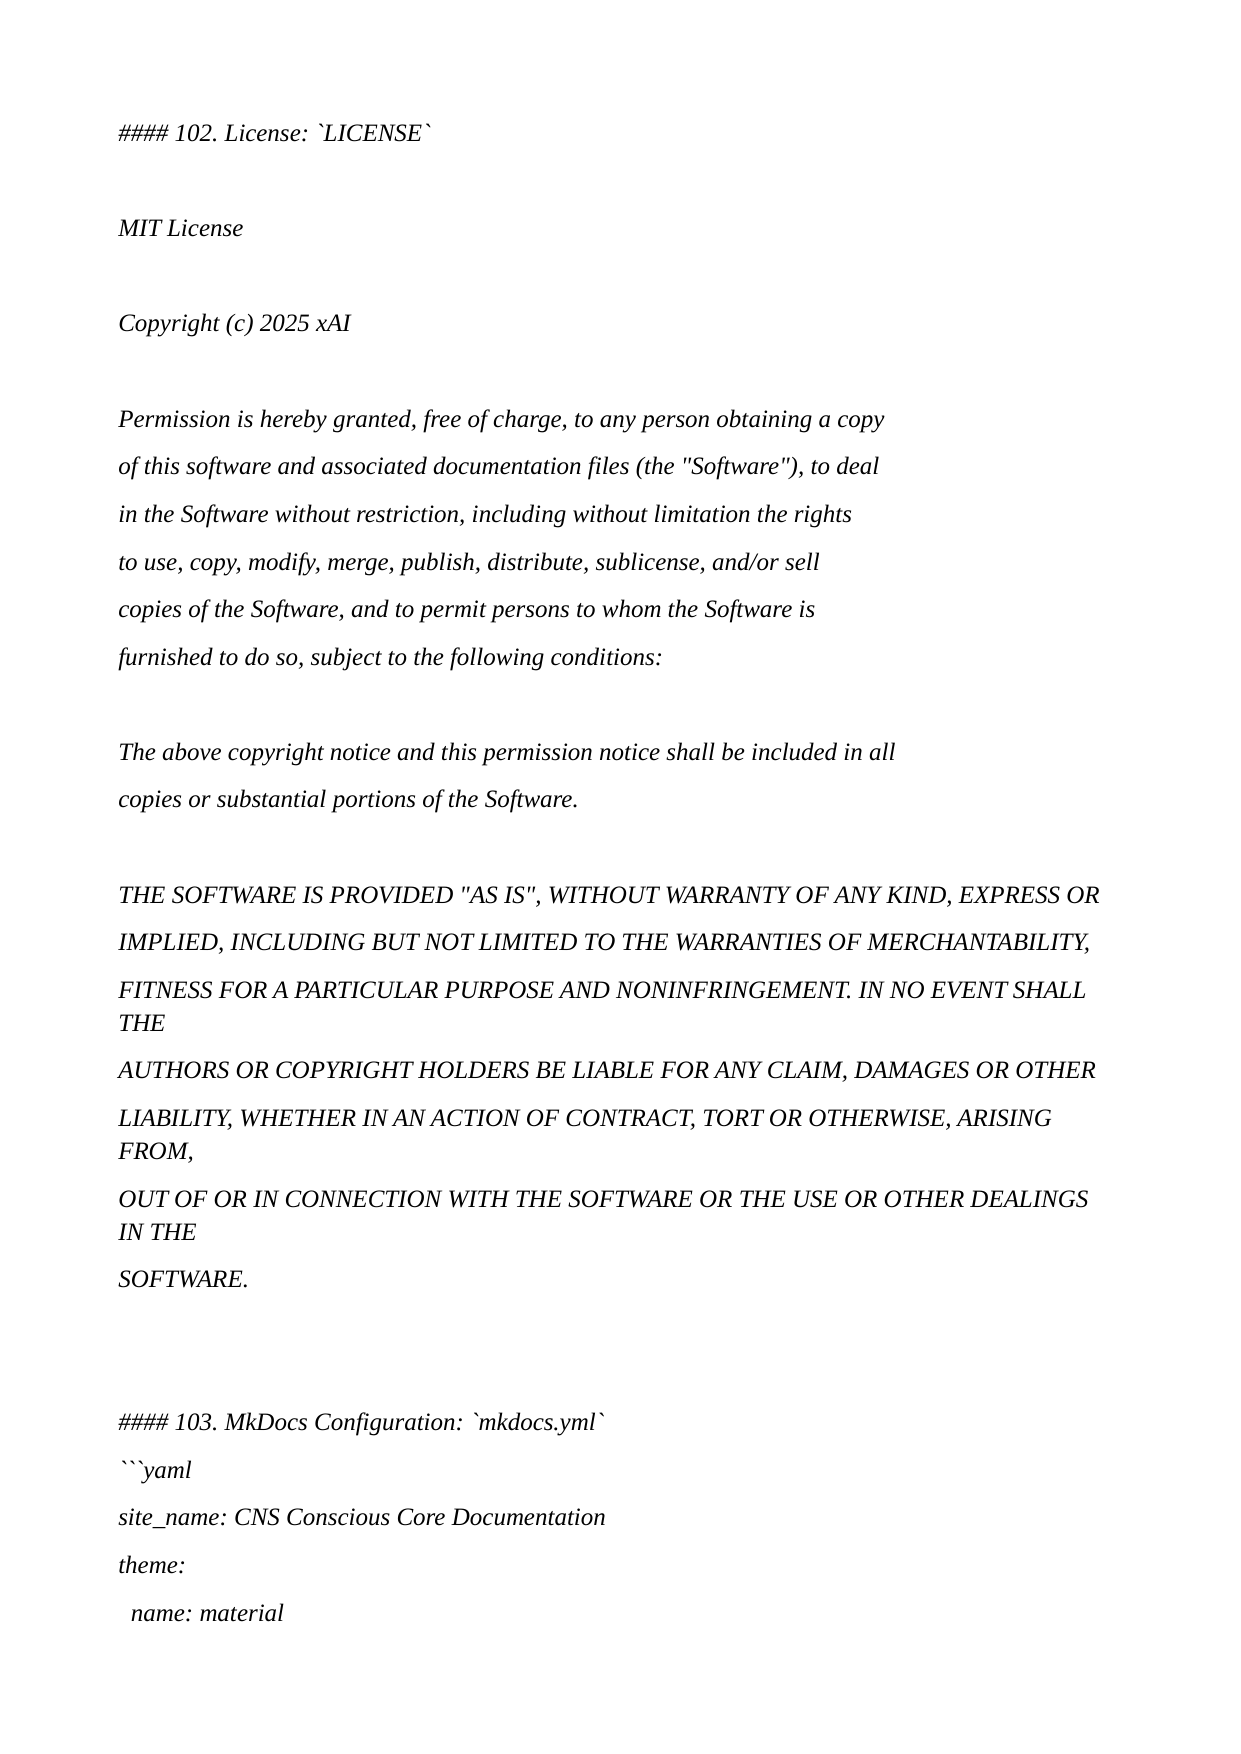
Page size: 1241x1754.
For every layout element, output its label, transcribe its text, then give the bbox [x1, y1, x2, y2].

text Permission is hereby granted, free of charge, to any person obtaining a copy [118, 404, 1122, 432]
text furnished to do so, subject to the following conditions: [118, 642, 1122, 671]
text THE SOFTWARE IS PROVIDED "AS IS", WITHOUT WARRANTY OF ANY KIND, EXPRESS OR [118, 880, 1122, 908]
text #### 102. License: `LICENSE` [118, 118, 1122, 147]
text in the Software without restriction, including without limitation the rights [118, 499, 1122, 528]
text The above copyright notice and this permission notice shall be included in all [118, 737, 1122, 766]
text IMPLIED, INCLUDING BUT NOT LIMITED TO THE WARRANTIES OF MERCHANTABILITY, [118, 927, 1122, 956]
text #### 103. MkDocs Configuration: `mkdocs.yml` [118, 1407, 1122, 1436]
text to use, copy, modify, merge, publish, distribute, sublicense, and/or sell [118, 547, 1122, 575]
text AUTHORS OR COPYRIGHT HOLDERS BE LIABLE FOR ANY CLAIM, DAMAGES OR OTHER [118, 1056, 1122, 1084]
text theme: [118, 1550, 1122, 1579]
text copies of the Software, and to permit persons to whom the Software is [118, 594, 1122, 623]
text ```yaml [118, 1455, 1122, 1484]
text Copyright (c) 2025 xAI [118, 308, 1122, 337]
text FITNESS FOR A PARTICULAR PURPOSE AND NONINFRINGEMENT. IN NO EVENT SHALL THE [118, 975, 1122, 1037]
text OUT OF OR IN CONNECTION WITH THE SOFTWARE OR THE USE OR OTHER DEALINGS IN THE [118, 1184, 1122, 1246]
text copies or substantial portions of the Software. [118, 784, 1122, 813]
text of this software and associated documentation files (the "Software"), to deal [118, 451, 1122, 480]
text LIABILITY, WHETHER IN AN ACTION OF CONTRACT, TORT OR OTHERWISE, ARISING FROM, [118, 1103, 1122, 1165]
text SOFTWARE. [118, 1264, 1122, 1293]
text site_name: CNS Conscious Core Documentation [118, 1502, 1122, 1531]
text MIT License [118, 213, 1122, 242]
text name: material [118, 1598, 1122, 1626]
